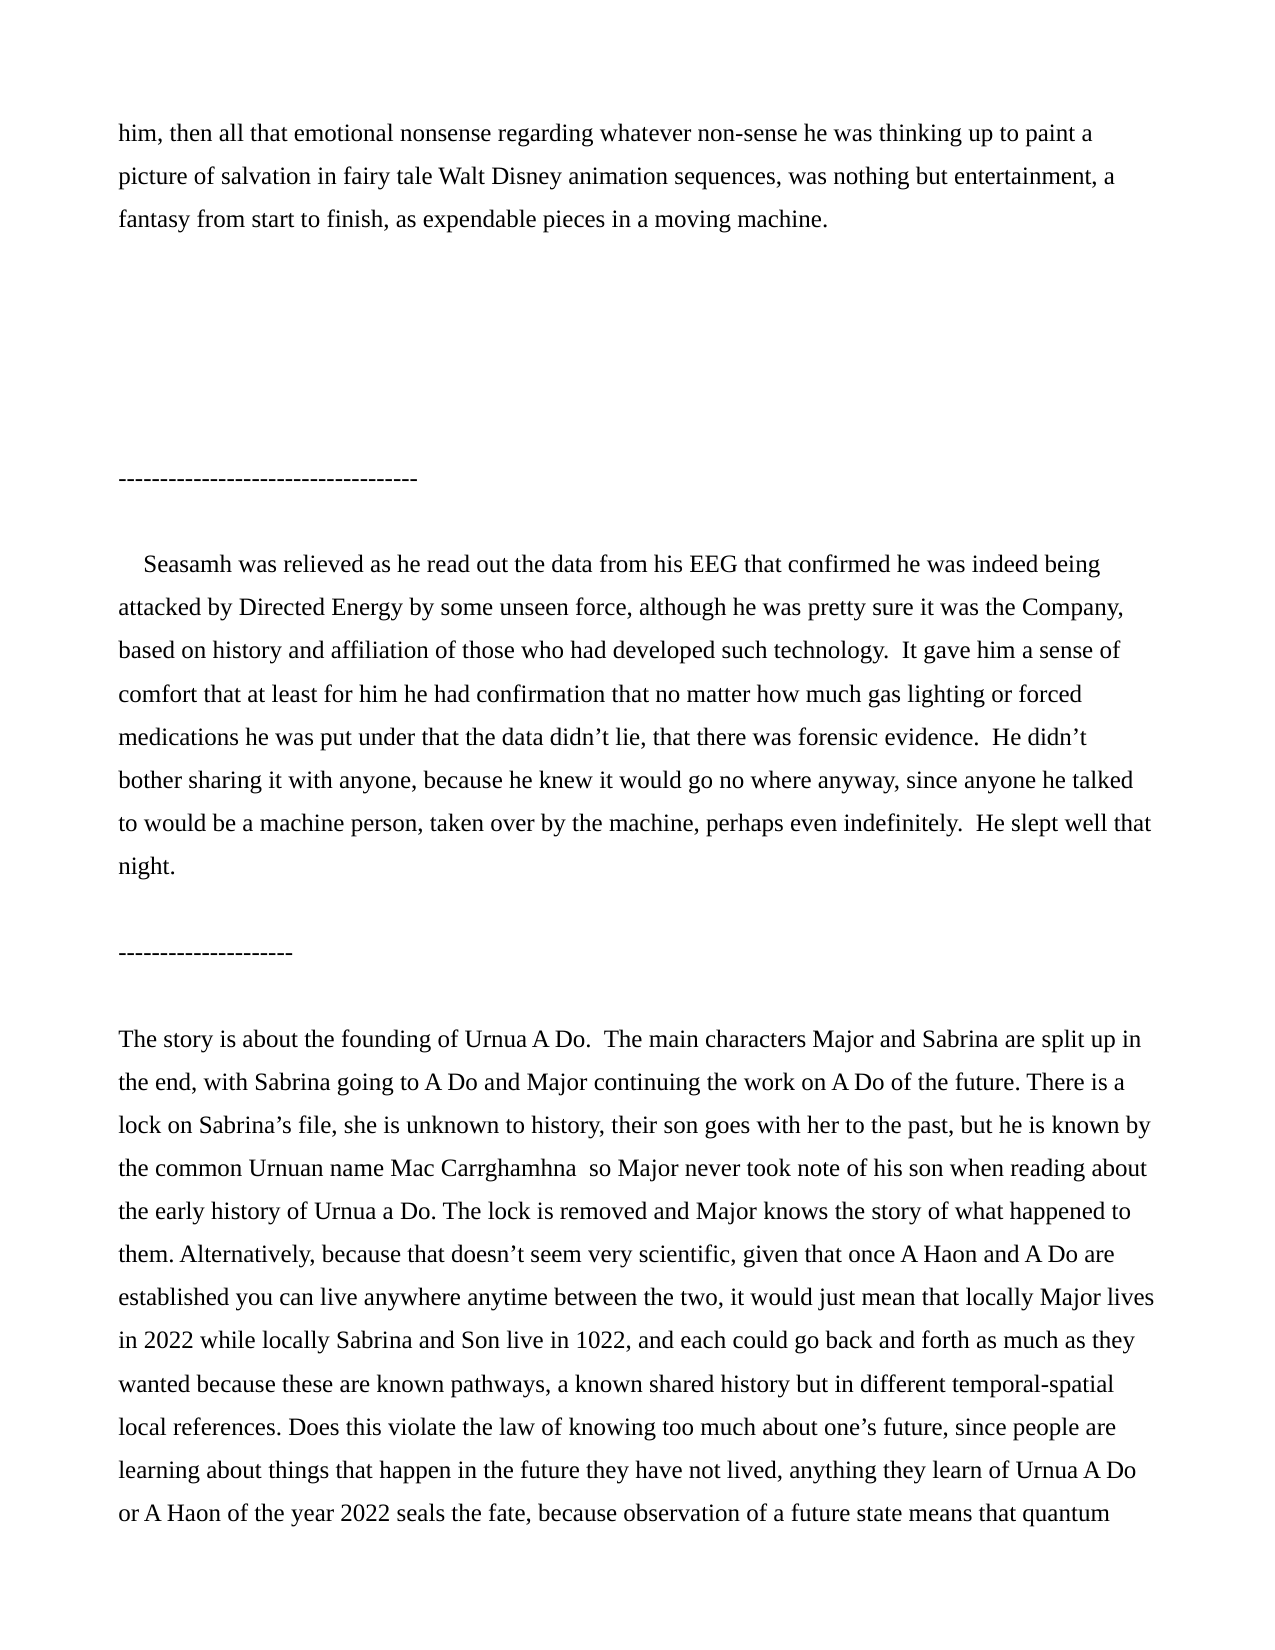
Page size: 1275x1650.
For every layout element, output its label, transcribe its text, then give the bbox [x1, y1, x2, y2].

text ------------------------------------ [118, 463, 1157, 492]
text him, then all that emotional nonsense regarding whatever non-sense he was thinking up to paint a picture of salvation in fairy tale Walt Disney animation sequences, was nothing but entertainment, a fantasy from start to finish, as expendable pieces in a moving machine. [118, 118, 1157, 233]
text --------------------- [118, 937, 1157, 966]
text Seasamh was relieved as he read out the data from his EEG that confirmed he was indeed being attacked by Directed Energy by some unseen force, although he was pretty sure it was the Company, based on history and affiliation of those who had developed such technology. It gave him a sense of comfort that at least for him he had confirmation that no matter how much gas lighting or forced medications he was put under that the data didn’t lie, that there was forensic evidence. He didn’t bother sharing it with anyone, because he knew it would go no where anyway, since anyone he talked to would be a machine person, taken over by the machine, perhaps even indefinitely. He slept well that night. [118, 549, 1157, 880]
text The story is about the founding of Urnua A Do. The main characters Major and Sabrina are split up in the end, with Sabrina going to A Do and Major continuing the work on A Do of the future. There is a lock on Sabrina’s file, she is unknown to history, their son goes with her to the past, but he is known by the common Urnuan name Mac Carrghamhna so Major never took note of his son when reading about the early history of Urnua a Do. The lock is removed and Major knows the story of what happened to them. Alternatively, because that doesn’t seem very scientific, given that once A Haon and A Do are established you can live anywhere anytime between the two, it would just mean that locally Major lives in 2022 while locally Sabrina and Son live in 1022, and each could go back and forth as much as they wanted because these are known pathways, a known shared history but in different temporal-spatial local references. Does this violate the law of knowing too much about one’s future, since people are learning about things that happen in the future they have not lived, anything they learn of Urnua A Do or A Haon of the year 2022 seals the fate, because observation of a future state means that quantum [118, 1024, 1157, 1527]
